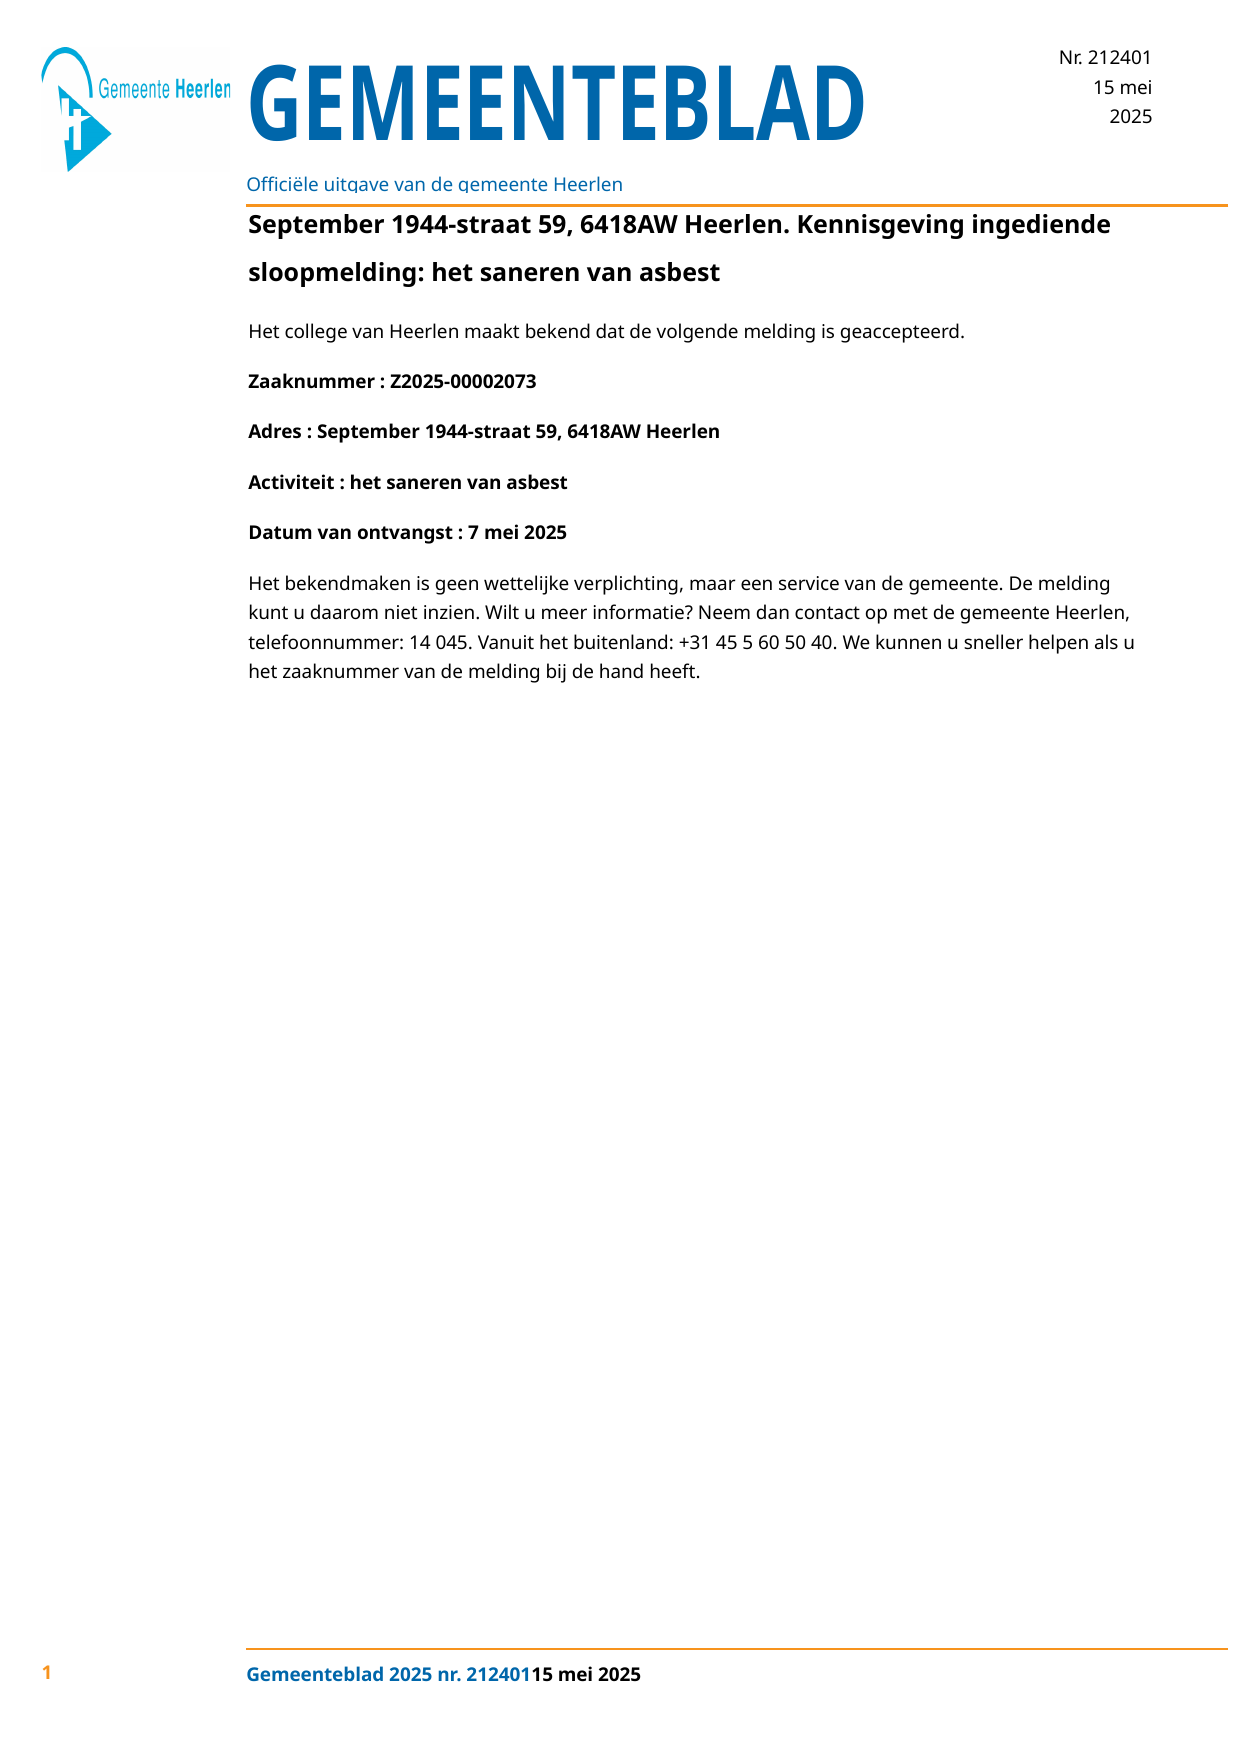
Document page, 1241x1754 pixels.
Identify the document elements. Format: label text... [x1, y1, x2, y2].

text September 1944-straat 59, 6418AW Heerlen. Kennisgeving ingediende sloopmelding: het saneren van asbest [248, 207, 1152, 288]
text Het college van Heerlen maakt bekend dat de volgende melding is geaccepteerd. [248, 318, 1152, 344]
text Adres : September 1944-straat 59, 6418AW Heerlen [248, 419, 1152, 444]
picture [41, 47, 231, 172]
text Zaaknummer : Z2025-00002073 [248, 368, 1152, 394]
text Het bekendmaken is geen wettelijke verplichting, maar een service van de gemeente. De melding kunt u daarom niet inzien. Wilt u meer informatie? Neem dan contact op met de gemeente Heerlen, telefoonnummer: 14 045. Vanuit het buitenland: +31 45 5 60 50 40. We kunnen u sneller helpen als u het zaaknummer van de melding bij de hand heeft. [248, 570, 1152, 684]
text Activiteit : het saneren van asbest [248, 469, 1152, 495]
picture [41, 47, 59, 70]
text Datum van ontvangst : 7 mei 2025 [248, 519, 1152, 545]
